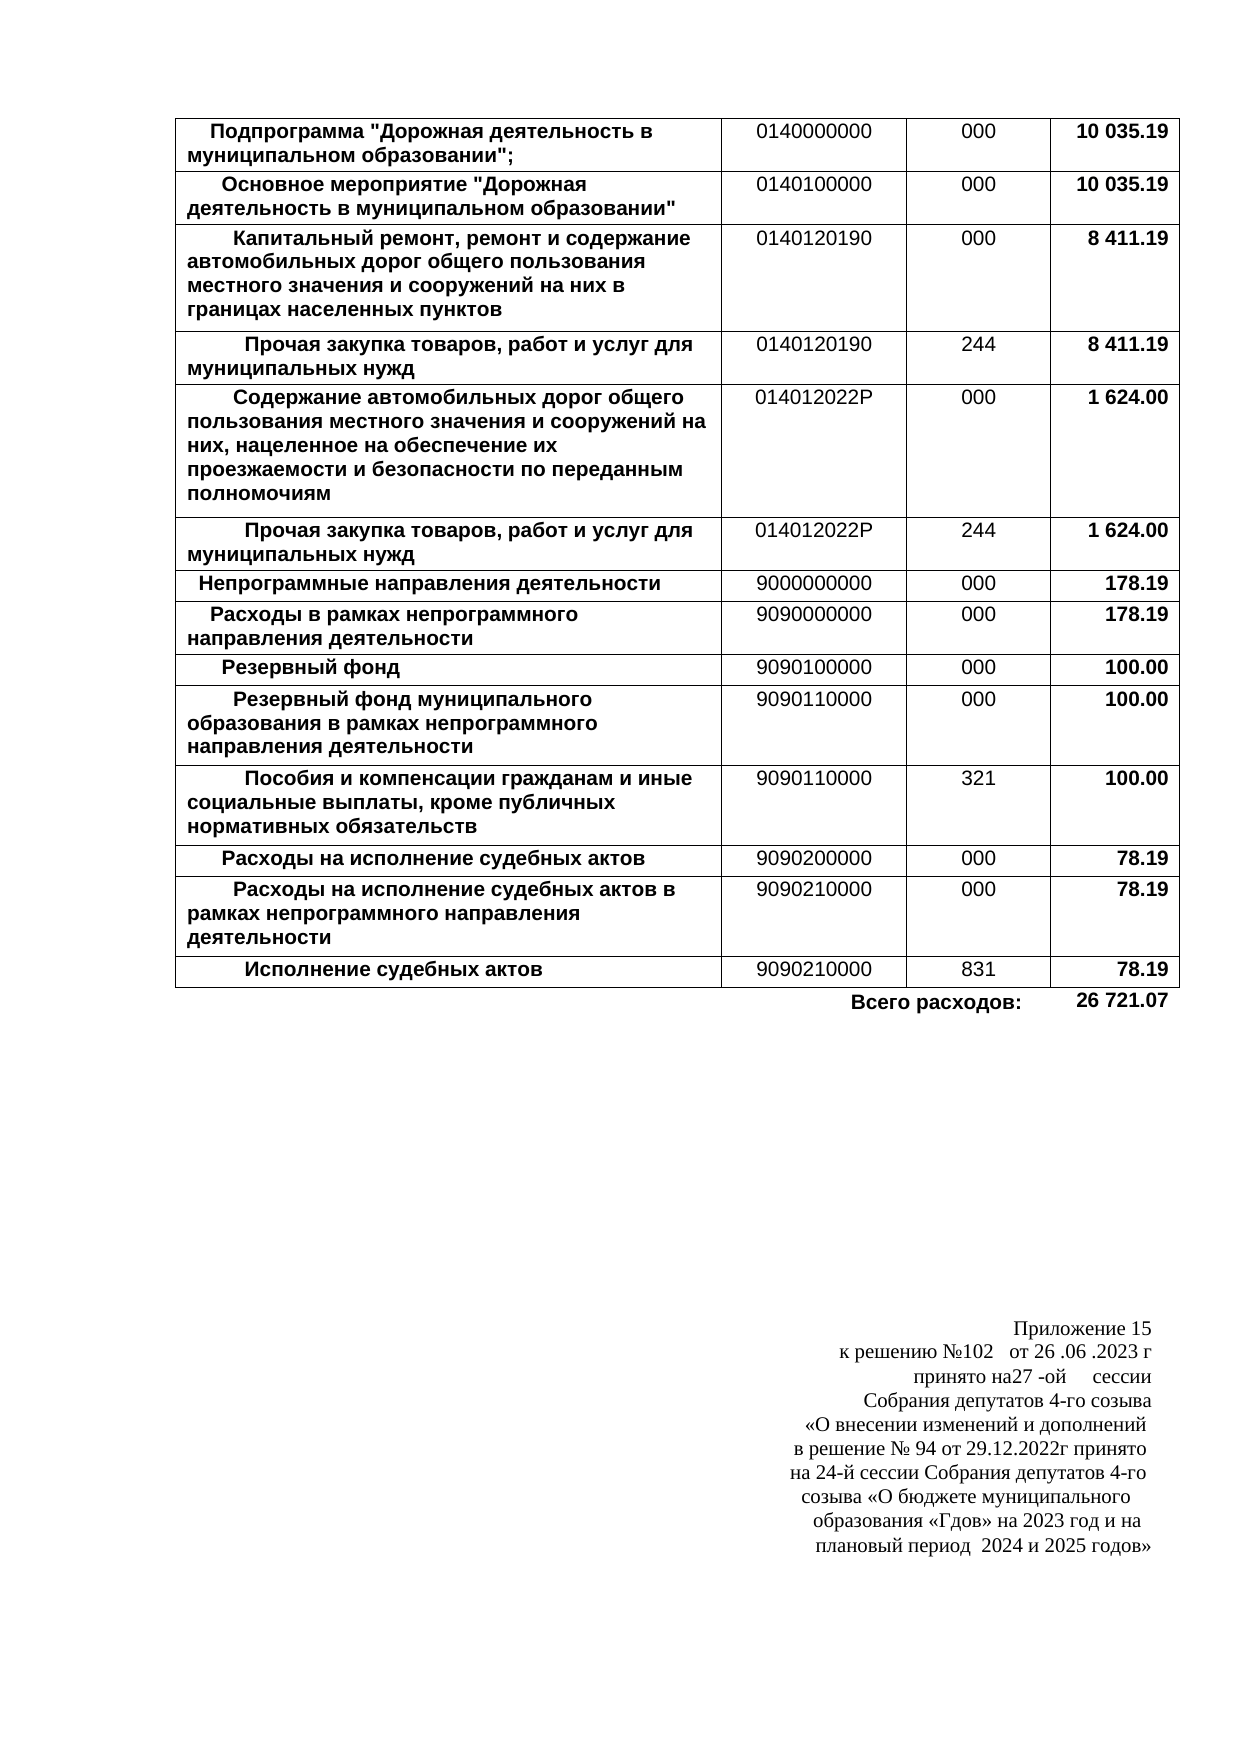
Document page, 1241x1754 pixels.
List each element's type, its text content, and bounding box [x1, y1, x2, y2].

table_cell Прочая закупка товаров, работ и услуг для муниципальных нужд [176, 332, 721, 384]
table_cell 0140120190 [722, 225, 906, 331]
table_cell 014012022P [722, 385, 906, 517]
table_cell 78.19 [1051, 846, 1179, 876]
table_cell 0140000000 [722, 119, 906, 171]
table_cell 244 [907, 518, 1050, 570]
table_cell 9090110000 [722, 686, 906, 765]
table_cell 9090200000 [722, 846, 906, 876]
table_cell Резервный фонд муниципального образования в рамках непрограммного направления деятельности [176, 686, 721, 765]
table_cell 000 [907, 602, 1050, 654]
table_cell 321 [907, 766, 1050, 845]
table_cell 831 [907, 957, 1050, 987]
table_cell 10 035.19 [1051, 172, 1179, 224]
table_cell 9090000000 [722, 602, 906, 654]
table_cell 78.19 [1051, 877, 1179, 956]
text к решению №102 от 26 .06 .2023 г [177, 1339, 1152, 1363]
text в решение № 94 от 29.12.2022г принято [177, 1436, 1152, 1460]
table_cell Расходы на исполнение судебных актов [176, 846, 721, 876]
table_cell 0140100000 [722, 172, 906, 224]
table_cell 26 721.07 [1050, 988, 1180, 1013]
table_cell Подпрограмма "Дорожная деятельность в муниципальном образовании"; [176, 119, 721, 171]
table_cell Расходы на исполнение судебных актов в рамках непрограммного направления деятельности [176, 877, 721, 956]
text на 24-й сессии Собрания депутатов 4-го [177, 1460, 1152, 1484]
table_cell Основное мероприятие "Дорожная деятельность в муниципальном образовании" [176, 172, 721, 224]
table_cell 178.19 [1051, 602, 1179, 654]
table_cell 9000000000 [722, 571, 906, 601]
table_cell 100.00 [1051, 766, 1179, 845]
table_cell 000 [907, 686, 1050, 765]
table_cell Резервный фонд [176, 655, 721, 685]
table_cell Непрограммные направления деятельности [176, 571, 721, 601]
text принято на27 -ой сессии [177, 1363, 1152, 1388]
text образования «Гдов» на 2023 год и на [177, 1508, 1152, 1532]
table_cell Прочая закупка товаров, работ и услуг для муниципальных нужд [176, 518, 721, 570]
text «О внесении изменений и дополнений [177, 1412, 1152, 1436]
table_cell Исполнение судебных актов [176, 957, 721, 987]
table_cell 0140120190 [722, 332, 906, 384]
text Приложение 15 [177, 1315, 1152, 1339]
table_cell 9090210000 [722, 957, 906, 987]
table_cell 78.19 [1051, 957, 1179, 987]
table_cell Содержание автомобильных дорог общего пользования местного значения и сооружений на них, нацеленное на обеспечение их проезжаемости и безопасности по переданным полномочиям [176, 385, 721, 517]
table_cell Расходы в рамках непрограммного направления деятельности [176, 602, 721, 654]
table_cell 000 [907, 172, 1050, 224]
text Собрания депутатов 4-го созыва [177, 1388, 1152, 1412]
table_cell 8 411.19 [1051, 332, 1179, 384]
table_cell 10 035.19 [1051, 119, 1179, 171]
table_cell 000 [907, 119, 1050, 171]
table_cell 8 411.19 [1051, 225, 1179, 331]
table_cell 000 [907, 225, 1050, 331]
table_cell 000 [907, 846, 1050, 876]
table_cell 100.00 [1051, 655, 1179, 685]
table_cell Пособия и компенсации гражданам и иные социальные выплаты, кроме публичных нормативных обязательств [176, 766, 721, 845]
table_cell Капитальный ремонт, ремонт и содержание автомобильных дорог общего пользования местного значения и сооружений на них в границах населенных пунктов [176, 225, 721, 331]
table_cell 1 624.00 [1051, 518, 1179, 570]
table_cell 9090100000 [722, 655, 906, 685]
table_cell 100.00 [1051, 686, 1179, 765]
table_cell 1 624.00 [1051, 385, 1179, 517]
table_cell 000 [907, 655, 1050, 685]
text созыва «О бюджете муниципального [177, 1484, 1152, 1508]
text плановый период 2024 и 2025 годов» [177, 1532, 1152, 1557]
table_cell 000 [907, 385, 1050, 517]
table_cell Всего расходов: [176, 988, 1050, 1013]
table_cell 178.19 [1051, 571, 1179, 601]
table_cell 014012022P [722, 518, 906, 570]
table_cell 9090110000 [722, 766, 906, 845]
table_cell 244 [907, 332, 1050, 384]
table_cell 9090210000 [722, 877, 906, 956]
table_cell 000 [907, 877, 1050, 956]
table_cell 000 [907, 571, 1050, 601]
